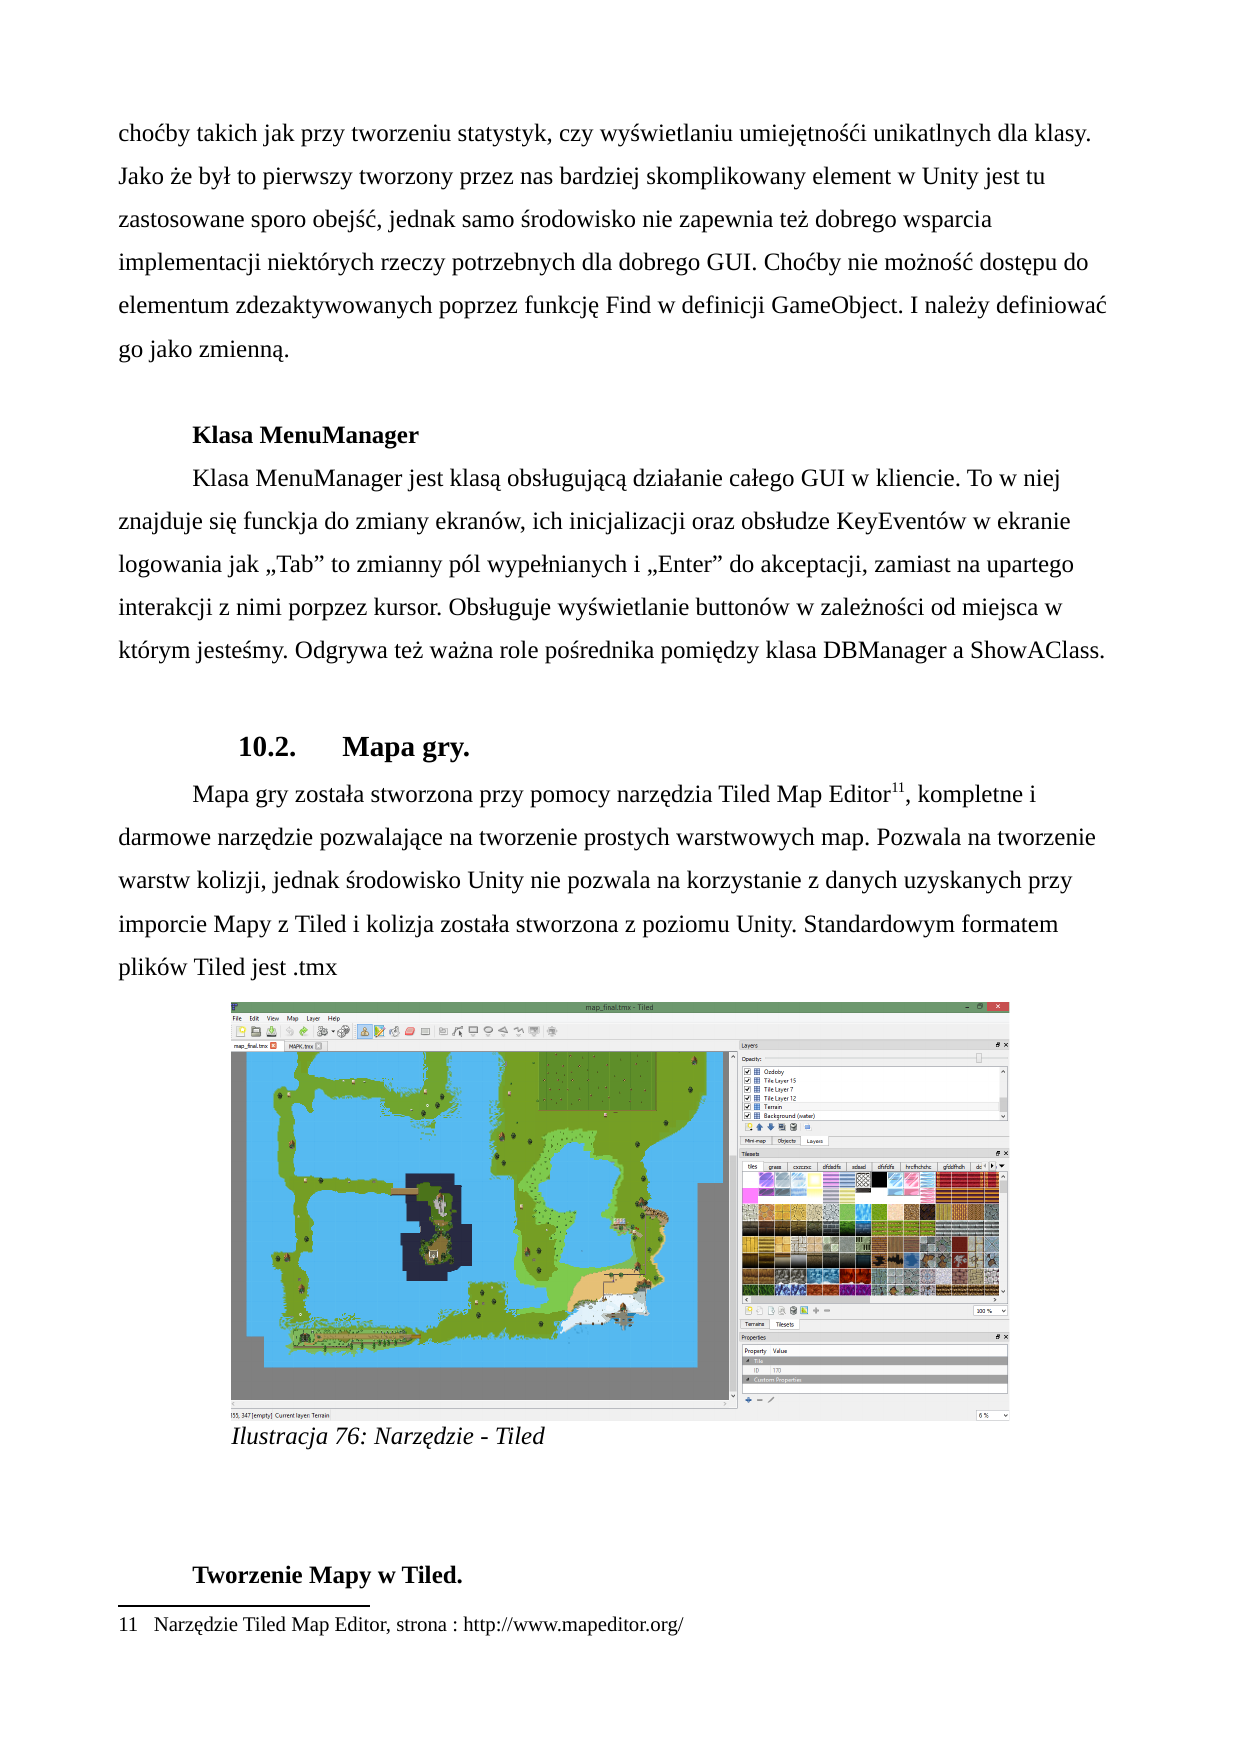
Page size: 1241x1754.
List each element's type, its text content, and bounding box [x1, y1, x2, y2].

text Klasa MenuManager [118, 420, 1122, 449]
list Mapa gry. [231, 729, 1122, 763]
text Ilustracja 76: Narzędzie - Tiled [231, 1421, 1009, 1449]
text Tworzenie Mapy w Tiled. [118, 1560, 1122, 1589]
picture [231, 1002, 1010, 1421]
text Narzędzie Tiled Map Editor, strona : http://www.mapeditor.org/ [118, 1612, 1122, 1636]
text Klasa MenuManager jest klasą obsługującą działanie całego GUI w kliencie. To w niej znajduje się funckja do zmiany ekranów, ich inicjalizacji oraz obsłudze KeyEventów w ekranie logowania jak „Tab” to zmianny pól wypełnianych i „Enter” do akceptacji, zamiast na upartego interakcji z nimi porpzez kursor. Obsługuje wyświetlanie buttonów w zależności od miejsca w którym jesteśmy. Odgrywa też ważna role pośrednika pomiędzy klasa DBManager a ShowAClass. [118, 463, 1122, 664]
text Jako że był to pierwszy tworzony przez nas bardziej skomplikowany element w Unity jest tu zastosowane sporo obejść, jednak samo środowisko nie zapewnia też dobrego wsparcia implementacji niektórych rzeczy potrzebnych dla dobrego GUI. Choćby nie możność dostępu do elementum zdezaktywowanych poprzez funkcję Find w definicji GameObject. I należy definiować go jako zmienną. [118, 161, 1122, 362]
text choćby takich jak przy tworzeniu statystyk, czy wyświetlaniu umiejętnośći unikatlnych dla klasy. [118, 118, 1122, 147]
text Mapa gry została stworzona przy pomocy narzędzia Tiled Map Editor, kompletne i darmowe narzędzie pozwalające na tworzenie prostych warstwowych map. Pozwala na tworzenie warstw kolizji, jednak środowisko Unity nie pozwala na korzystanie z danych uzyskanych przy imporcie Mapy z Tiled i kolizja została stworzona z poziomu Unity. Standardowym formatem plików Tiled jest .tmx [118, 779, 1122, 981]
